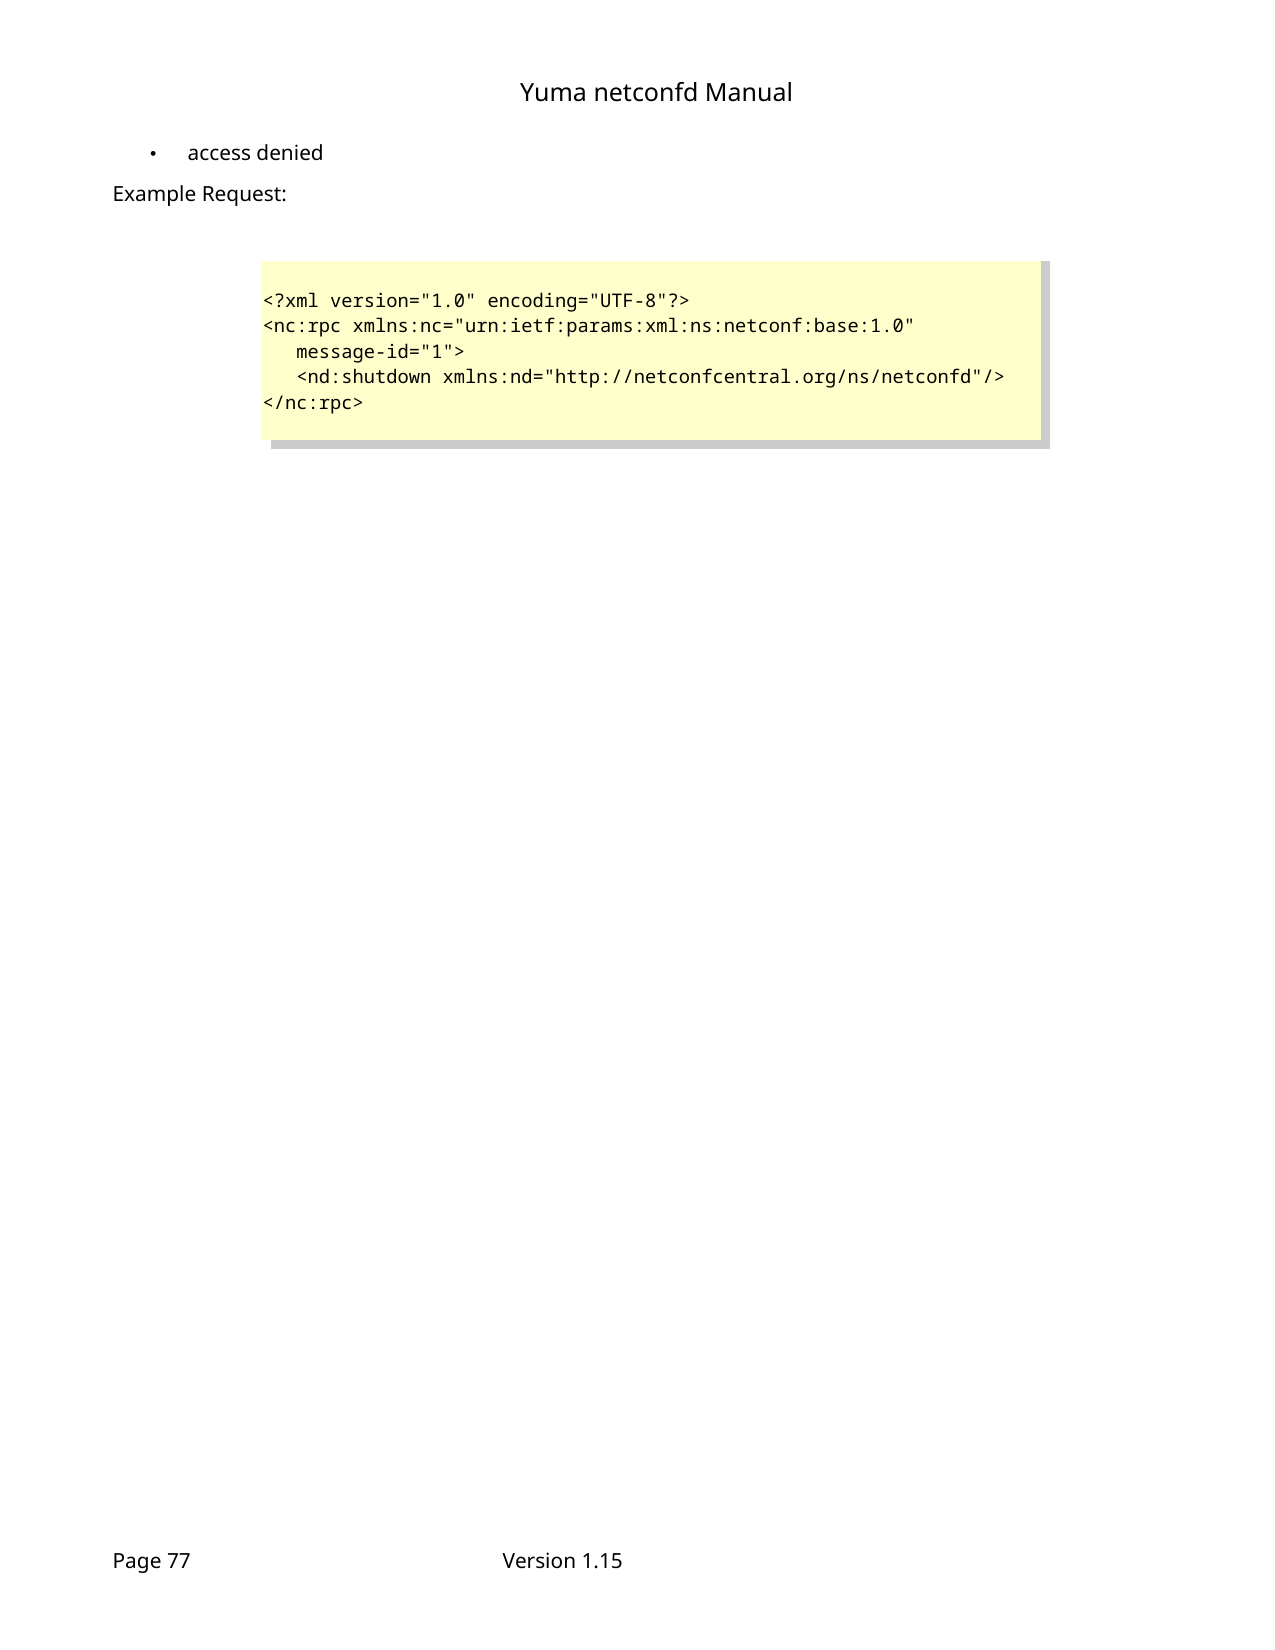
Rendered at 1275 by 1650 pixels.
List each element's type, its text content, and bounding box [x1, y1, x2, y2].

text Example Request: [112, 179, 1200, 208]
text <?xml version="1.0" encoding="UTF-8"?> [262, 287, 1041, 312]
text message-id="1"> [262, 338, 1041, 363]
list access denied [150, 138, 1200, 167]
text <nd:shutdown xmlns:nd="http://netconfcentral.org/ns/netconfd"/> [262, 363, 1041, 389]
text </nc:rpc> [262, 389, 1041, 414]
text <nc:rpc xmlns:nc="urn:ietf:params:xml:ns:netconf:base:1.0" [262, 312, 1041, 338]
